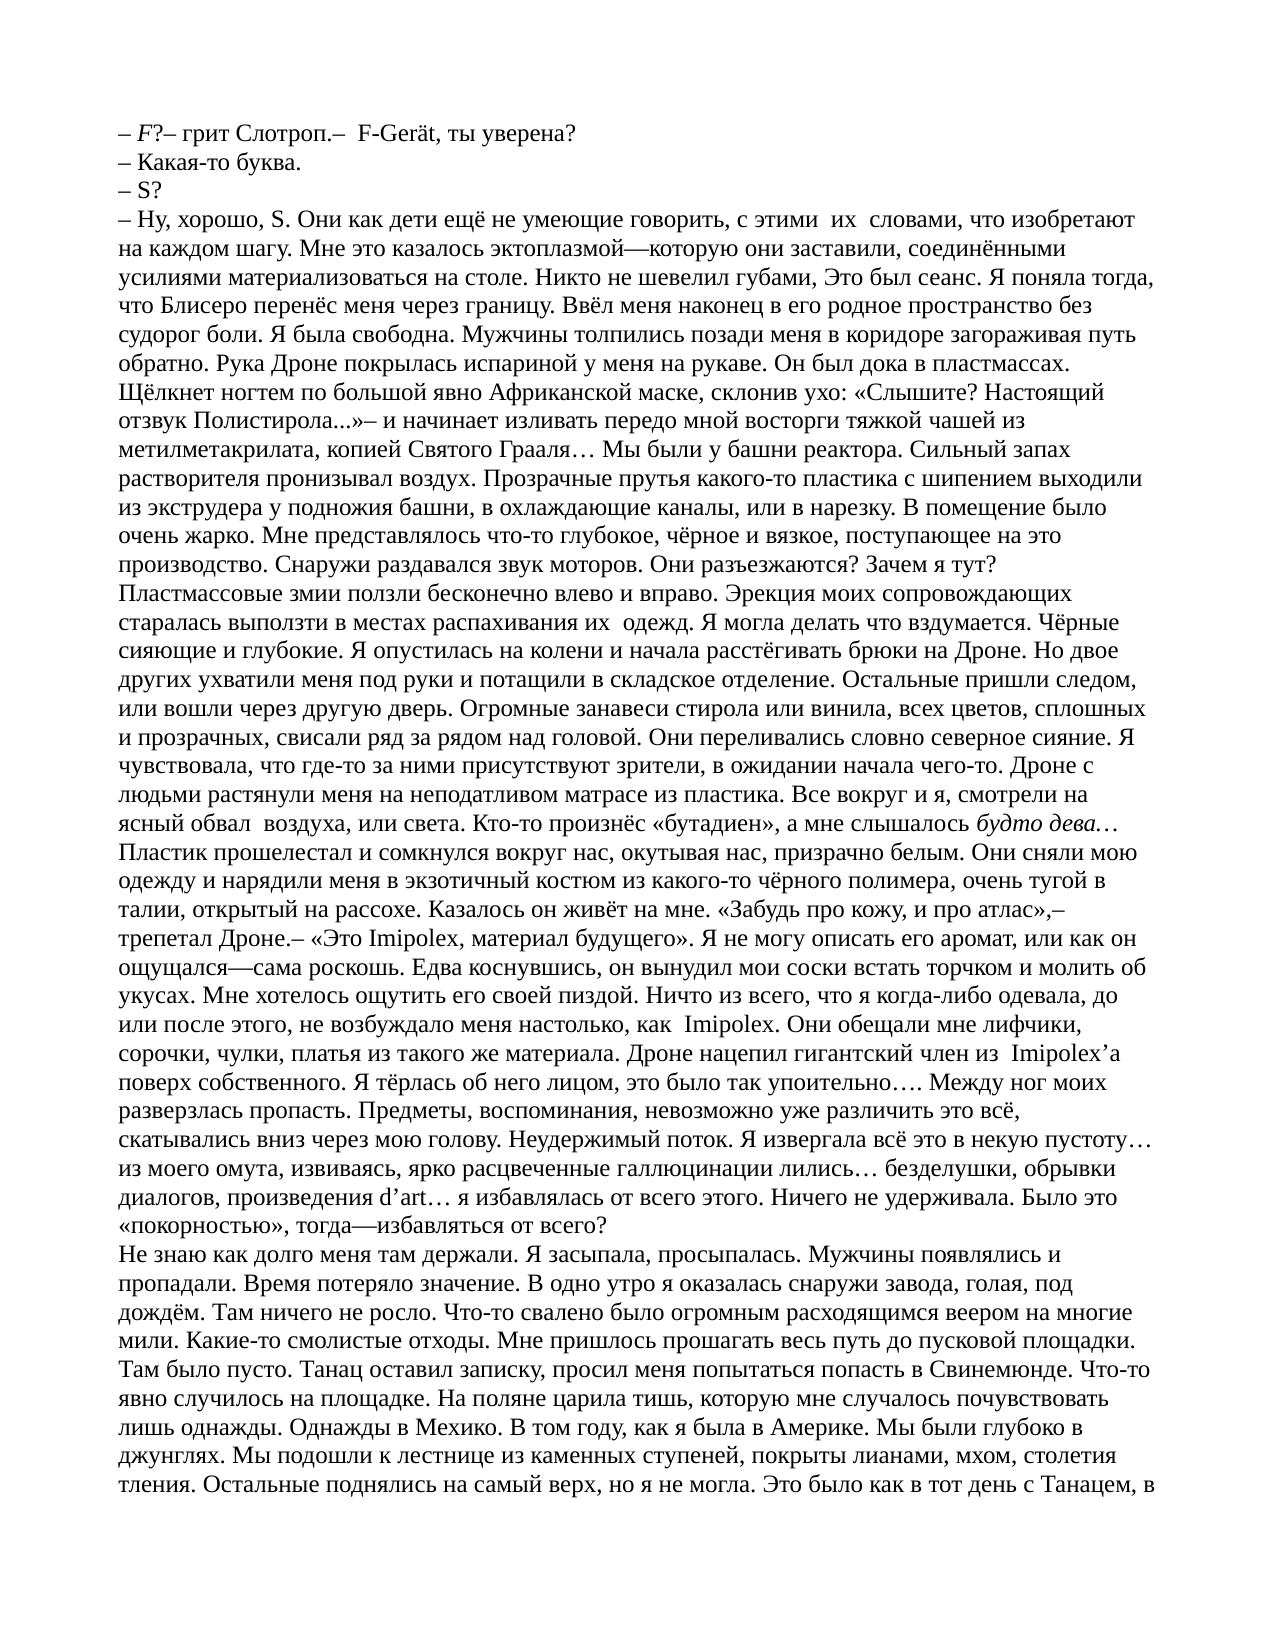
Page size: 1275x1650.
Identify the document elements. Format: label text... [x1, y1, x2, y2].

text Не знаю как долго меня там держали. Я засыпала, просыпалась. Мужчины появлялись и пропадали. Время потеряло значение. В одно утро я оказалась снаружи завода, голая, под дождём. Там ничего не росло. Что-то свалено было огромным расходящимся веером на многие мили. Какие-то смолистые отходы. Мне пришлось прошагать весь путь до пусковой площадки. Там было пусто. Танац оставил записку, просил меня попытаться попасть в Свинемюнде. Что-то явно случилось на площадке. На поляне царила тишь, которую мне случалось почувствовать лишь однажды. Однажды в Мехико. В том году, как я была в Америке. Мы были глубоко в джунглях. Мы подошли к лестнице из каменных ступеней, покрыты лианами, мхом, столетия тления. Остальные поднялись на самый верх, но я не могла. Это было как в тот день с Танацем, в [118, 1239, 1157, 1498]
text – Ну, хорошо, S. Они как дети ещё не умеющие говорить, с этими их словами, что изобретают на каждом шагу. Мне это казалось эктоплазмой—которую они заставили, соединёнными усилиями материализоваться на столе. Никто не шевелил губами, Это был сеанс. Я поняла тогда, что Блисеро перенёс меня через границу. Ввёл меня наконец в его родное пространство без судорог боли. Я была свободна. Мужчины толпились позади меня в коридоре загораживая путь обратно. Рука Дроне покрылась испариной у меня на рукаве. Он был дока в пластмассах. Щёлкнет ногтем по большой явно Африканской маске, склонив ухо: «Слышите? Настоящий отзвук Полистирола...»– и начинает изливать передо мной восторги тяжкой чашей из метилметакрилата, копией Святого Грааля… Мы были у башни реактора. Сильный запах растворителя пронизывал воздух. Прозрачные прутья какого-то пластика с шипением выходили из экструдера у подножия башни, в охлаждающие каналы, или в нарезку. В помещение было очень жарко. Мне представлялось что-то глубокое, чёрное и вязкое, поступающее на это производство. Снаружи раздавался звук моторов. Они разъезжаются? Зачем я тут? Пластмассовые змии ползли бесконечно влево и вправо. Эрекция моих сопровождающих старалась выползти в местах распахивания их одежд. Я могла делать что вздумается. Чёрные сияющие и глубокие. Я опустилась на колени и начала расстёгивать брюки на Дроне. Но двое других ухватили меня под руки и потащили в складское отделение. Остальные пришли следом, или вошли через другую дверь. Огромные занавеси стирола или винила, всех цветов, сплошных и прозрачных, свисали ряд за рядом над головой. Они переливались словно северное сияние. Я чувствовала, что где-то за ними присутствуют зрители, в ожидании начала чего-то. Дроне с людьми растянули меня на неподатливом матрасе из пластика. Все вокруг и я, смотрели на ясный обвал воздуха, или света. Кто-то произнёс «бутадиен», а мне слышалось будто дева… Пластик прошелестал и сомкнулся вокруг нас, окутывая нас, призрачно белым. Они сняли мою одежду и нарядили меня в экзотичный костюм из какого-то чёрного полимера, очень тугой в талии, открытый на рассохе. Казалось он живёт на мне. «Забудь про кожу, и про атлас»,– трепетал Дроне.– «Это Imipolex, материал будущего». Я не могу описать его аромат, или как он ощущался—сама роскошь. Едва коснувшись, он вынудил мои соски встать торчком и молить об укусах. Мне хотелось ощутить его своей пиздой. Ничто из всего, что я когда-либо одевала, до или после этого, не возбуждало меня настолько, как Imipolex. Они обещали мне лифчики, сорочки, чулки, платья из такого же материала. Дроне нацепил гигантский член из Imipolex’а поверх собственного. Я тёрлась об него лицом, это было так упоительно…. Между ног моих разверзлась пропасть. Предметы, воспоминания, невозможно уже различить это всё, скатывались вниз через мою голову. Неудержимый поток. Я извергала всё это в некую пустоту… из моего омута, извиваясь, ярко расцвеченные галлюцинации лились… безделушки, обрывки диалогов, произведения d’art… я избавлялась от всего этого. Ничего не удерживала. Было это «покорностью», тогда—избавляться от всего? [118, 204, 1157, 1239]
text – S? [118, 176, 1157, 204]
text – Какая-то буква. [118, 147, 1157, 176]
text – F?– грит Слотроп.– F-Gerät, ты уверена? [118, 118, 1157, 147]
